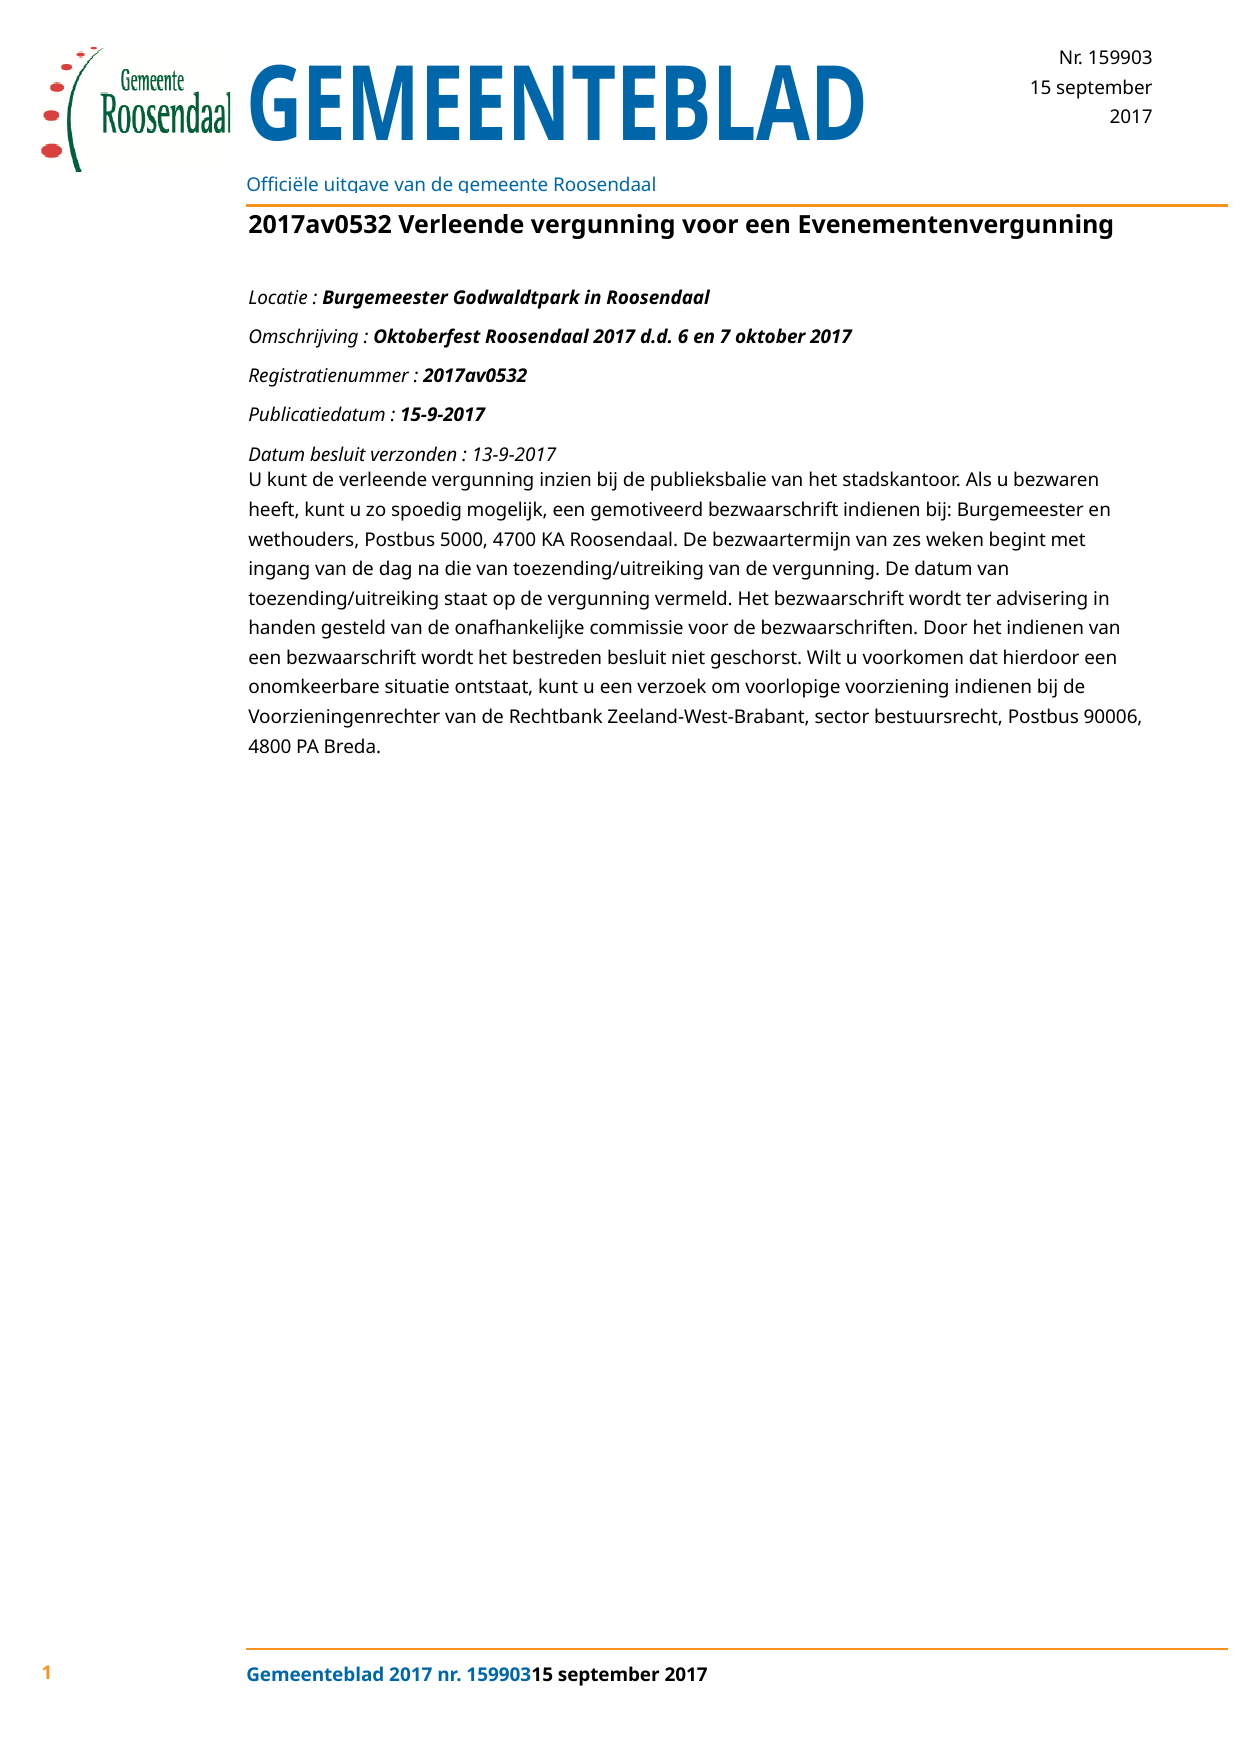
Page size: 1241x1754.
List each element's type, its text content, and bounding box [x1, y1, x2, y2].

text Locatie : Burgemeester Godwaldtpark in Roosendaal [248, 284, 1152, 309]
text Publicatiedatum : 15-9-2017 [248, 402, 1152, 427]
text 2017av0532 Verleende vergunning voor een Evenementenvergunning [248, 207, 1152, 241]
text U kunt de verleende vergunning inzien bij de publieksbalie van het stadskantoor. Als u bezwaren heeft, kunt u zo spoedig mogelijk, een gemotiveerd bezwaarschrift indienen bij: Burgemeester en wethouders, Postbus 5000, 4700 KA Roosendaal. De bezwaartermijn van zes weken begint met ingang van de dag na die van toezending/uitreiking van de vergunning. De datum van toezending/uitreiking staat op de vergunning vermeld. Het bezwaarschrift wordt ter advisering in handen gesteld van de onafhankelijke commissie voor de bezwaarschriften. Door het indienen van een bezwaarschrift wordt het bestreden besluit niet geschorst. Wilt u voorkomen dat hierdoor een onomkeerbare situatie ontstaat, kunt u een verzoek om voorlopige voorziening indienen bij de Voorzieningenrechter van de Rechtbank Zeeland-West-Brabant, sector bestuursrecht, Postbus 90006, 4800 PA Breda. [248, 467, 1152, 759]
text Datum besluit verzonden : 13-9-2017 [248, 441, 1152, 467]
text Registratienummer : 2017av0532 [248, 362, 1152, 388]
picture [41, 47, 231, 172]
text Omschrijving : Oktoberfest Roosendaal 2017 d.d. 6 en 7 oktober 2017 [248, 323, 1152, 349]
